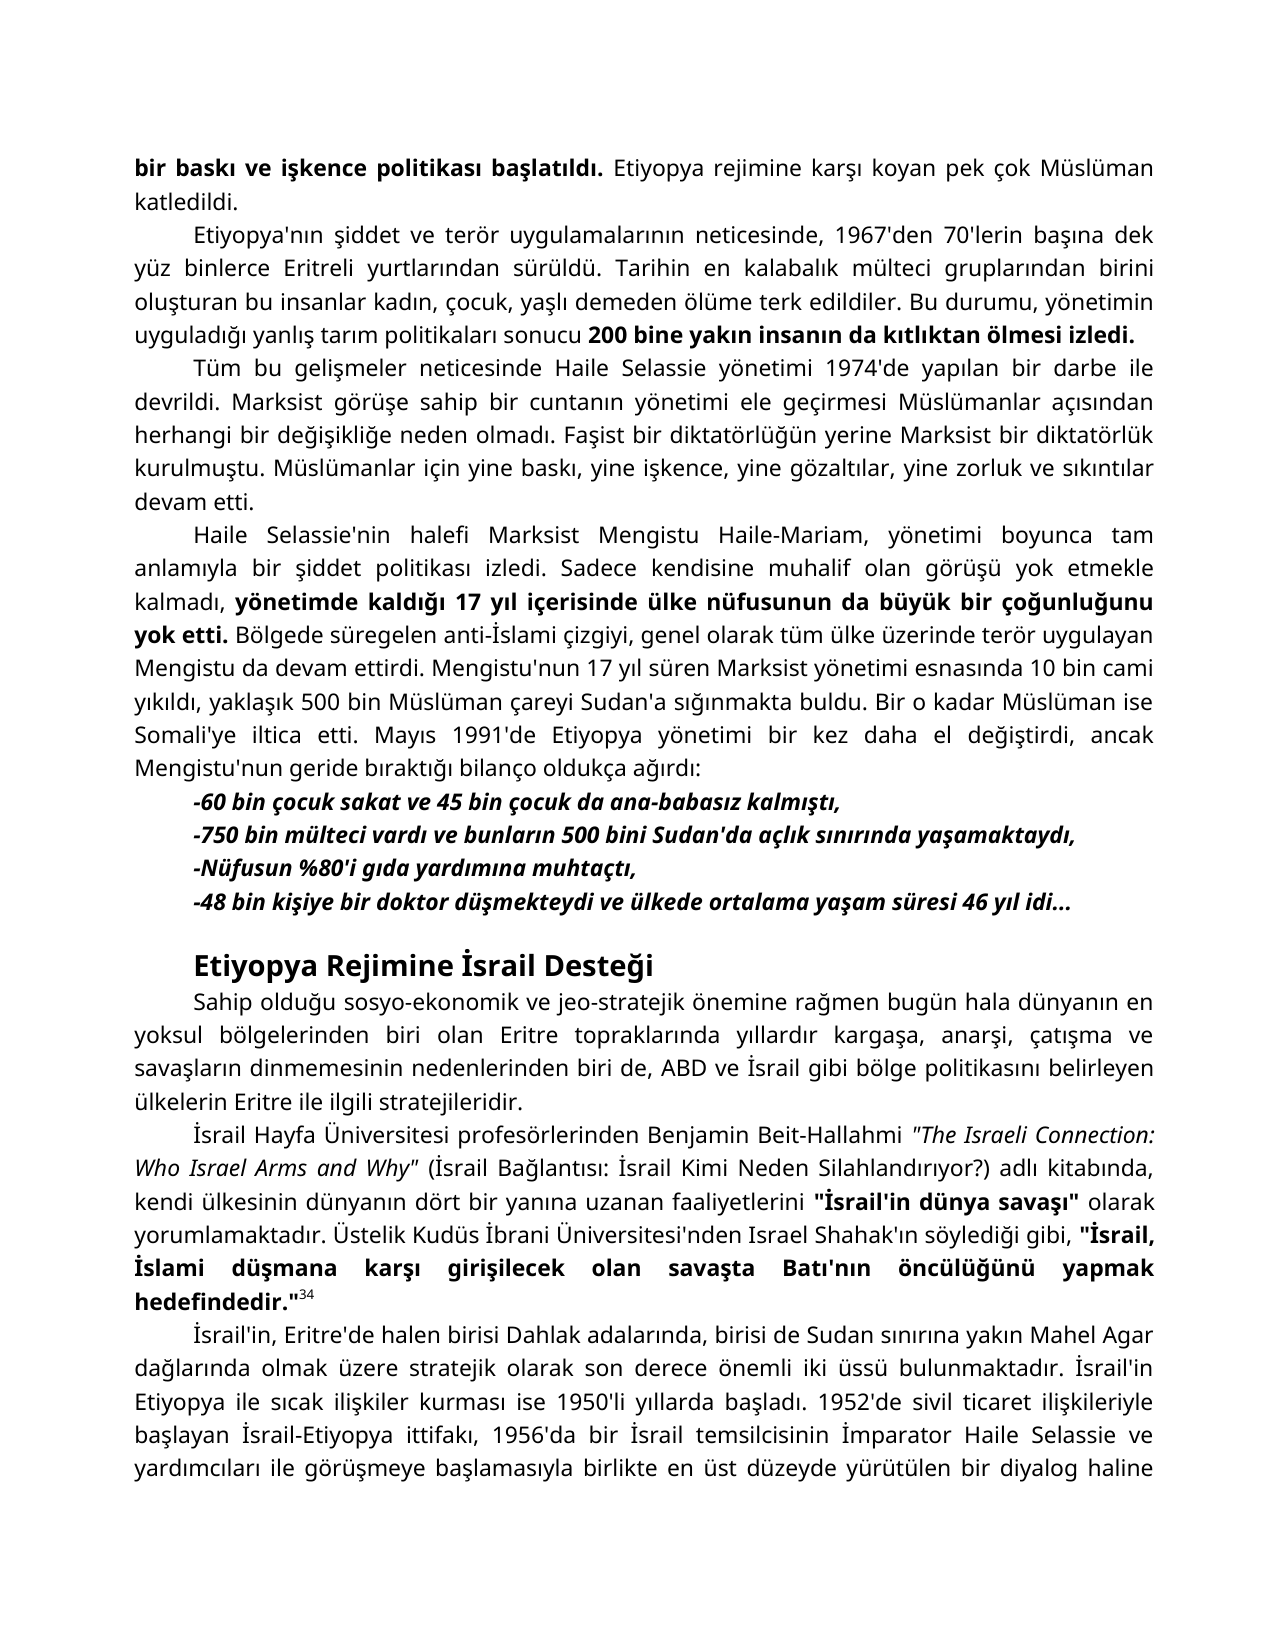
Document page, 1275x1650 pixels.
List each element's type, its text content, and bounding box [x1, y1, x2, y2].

subtitle Etiyopya Rejimine İsrail Desteği [134, 950, 1155, 983]
text bir baskı ve işkence politikası başlatıldı. Etiyopya rejimine karşı koyan pek çok Müslüman katledildi. [134, 150, 1155, 217]
text Haile Selassie'nin halefi Marksist Mengistu Haile-Mariam, yönetimi boyunca tam anlamıyla bir şiddet politikası izledi. Sadece kendisine muhalif olan görüşü yok etmekle kalmadı, yönetimde kaldığı 17 yıl içerisinde ülke nüfusunun da büyük bir çoğunluğunu yok etti. Bölgede süregelen anti-İslami çizgiyi, genel olarak tüm ülke üzerinde terör uygulayan Mengistu da devam ettirdi. Mengistu'nun 17 yıl süren Marksist yönetimi esnasında 10 bin cami yıkıldı, yaklaşık 500 bin Müslüman çareyi Sudan'a sığınmakta buldu. Bir o kadar Müslüman ise Somali'ye iltica etti. Mayıs 1991'de Etiyopya yönetimi bir kez daha el değiştirdi, ancak Mengistu'nun geride bıraktığı bilanço oldukça ağırdı: [134, 517, 1155, 783]
text Tüm bu gelişmeler neticesinde Haile Selassie yönetimi 1974'de yapılan bir darbe ile devrildi. Marksist görüşe sahip bir cuntanın yönetimi ele geçirmesi Müslümanlar açısından herhangi bir değişikliğe neden olmadı. Faşist bir diktatörlüğün yerine Marksist bir diktatörlük kurulmuştu. Müslümanlar için yine baskı, yine işkence, yine gözaltılar, yine zorluk ve sıkıntılar devam etti. [134, 350, 1155, 517]
text -Nüfusun %80'i gıda yardımına muhtaçtı, [134, 850, 1155, 883]
text -48 bin kişiye bir doktor düşmekteydi ve ülkede ortalama yaşam süresi 46 yıl idi... [134, 883, 1155, 917]
text İsrail Hayfa Üniversitesi profesörlerinden Benjamin Beit-Hallahmi "The Israeli Connection: Who Israel Arms and Why" (İsrail Bağlantısı: İsrail Kimi Neden Silahlandırıyor?) adlı kitabında, kendi ülkesinin dünyanın dört bir yanına uzanan faaliyetlerini "İsrail'in dünya savaşı" olarak yorumlamaktadır. Üstelik Kudüs İbrani Üniversitesi'nden Israel Shahak'ın söylediği gibi, "İsrail, İslami düşmana karşı girişilecek olan savaşta Batı'nın öncülüğünü yapmak hedefindedir."34 [134, 1117, 1155, 1317]
text İsrail'in, Eritre'de halen birisi Dahlak adalarında, birisi de Sudan sınırına yakın Mahel Agar dağlarında olmak üzere stratejik olarak son derece önemli iki üssü bulunmaktadır. İsrail'in Etiyopya ile sıcak ilişkiler kurması ise 1950'li yıllarda başladı. 1952'de sivil ticaret ilişkileriyle başlayan İsrail-Etiyopya ittifakı, 1956'da bir İsrail temsilcisinin İmparator Haile Selassie ve yardımcıları ile görüşmeye başlamasıyla birlikte en üst düzeyde yürütülen bir diyalog haline [134, 1317, 1155, 1483]
text -750 bin mülteci vardı ve bunların 500 bini Sudan'da açlık sınırında yaşamaktaydı, [134, 817, 1155, 850]
text -60 bin çocuk sakat ve 45 bin çocuk da ana-babasız kalmıştı, [134, 783, 1155, 817]
text Etiyopya'nın şiddet ve terör uygulamalarının neticesinde, 1967'den 70'lerin başına dek yüz binlerce Eritreli yurtlarından sürüldü. Tarihin en kalabalık mülteci gruplarından birini oluşturan bu insanlar kadın, çocuk, yaşlı demeden ölüme terk edildiler. Bu durumu, yönetimin uyguladığı yanlış tarım politikaları sonucu 200 bine yakın insanın da kıtlıktan ölmesi izledi. [134, 217, 1155, 350]
text Sahip olduğu sosyo-ekonomik ve jeo-stratejik önemine rağmen bugün hala dünyanın en yoksul bölgelerinden biri olan Eritre topraklarında yıllardır kargaşa, anarşi, çatışma ve savaşların dinmemesinin nedenlerinden biri de, ABD ve İsrail gibi bölge politikasını belirleyen ülkelerin Eritre ile ilgili stratejileridir. [134, 983, 1155, 1117]
